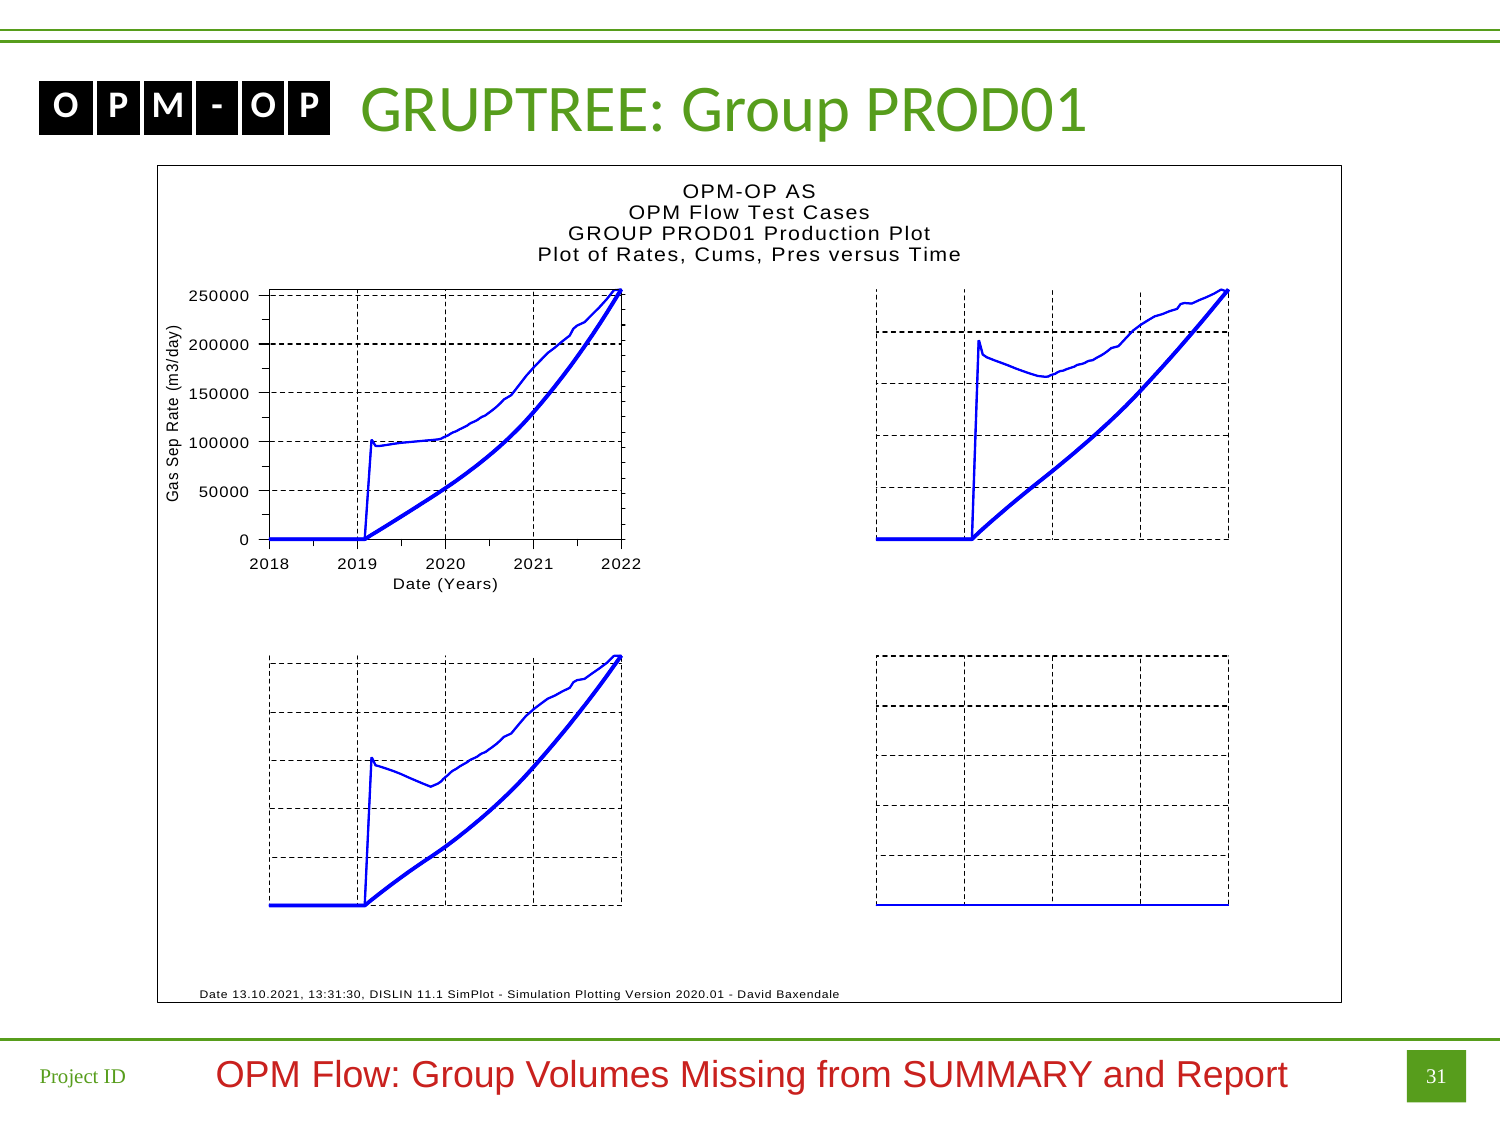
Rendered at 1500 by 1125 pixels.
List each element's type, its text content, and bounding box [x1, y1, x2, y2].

text_box OPM Flow: Group Volumes Missing from SUMMARY and Report [200, 1046, 1335, 1110]
picture [157, 165, 1343, 1004]
title GRUPTREE: Group PROD01 [360, 77, 1425, 153]
